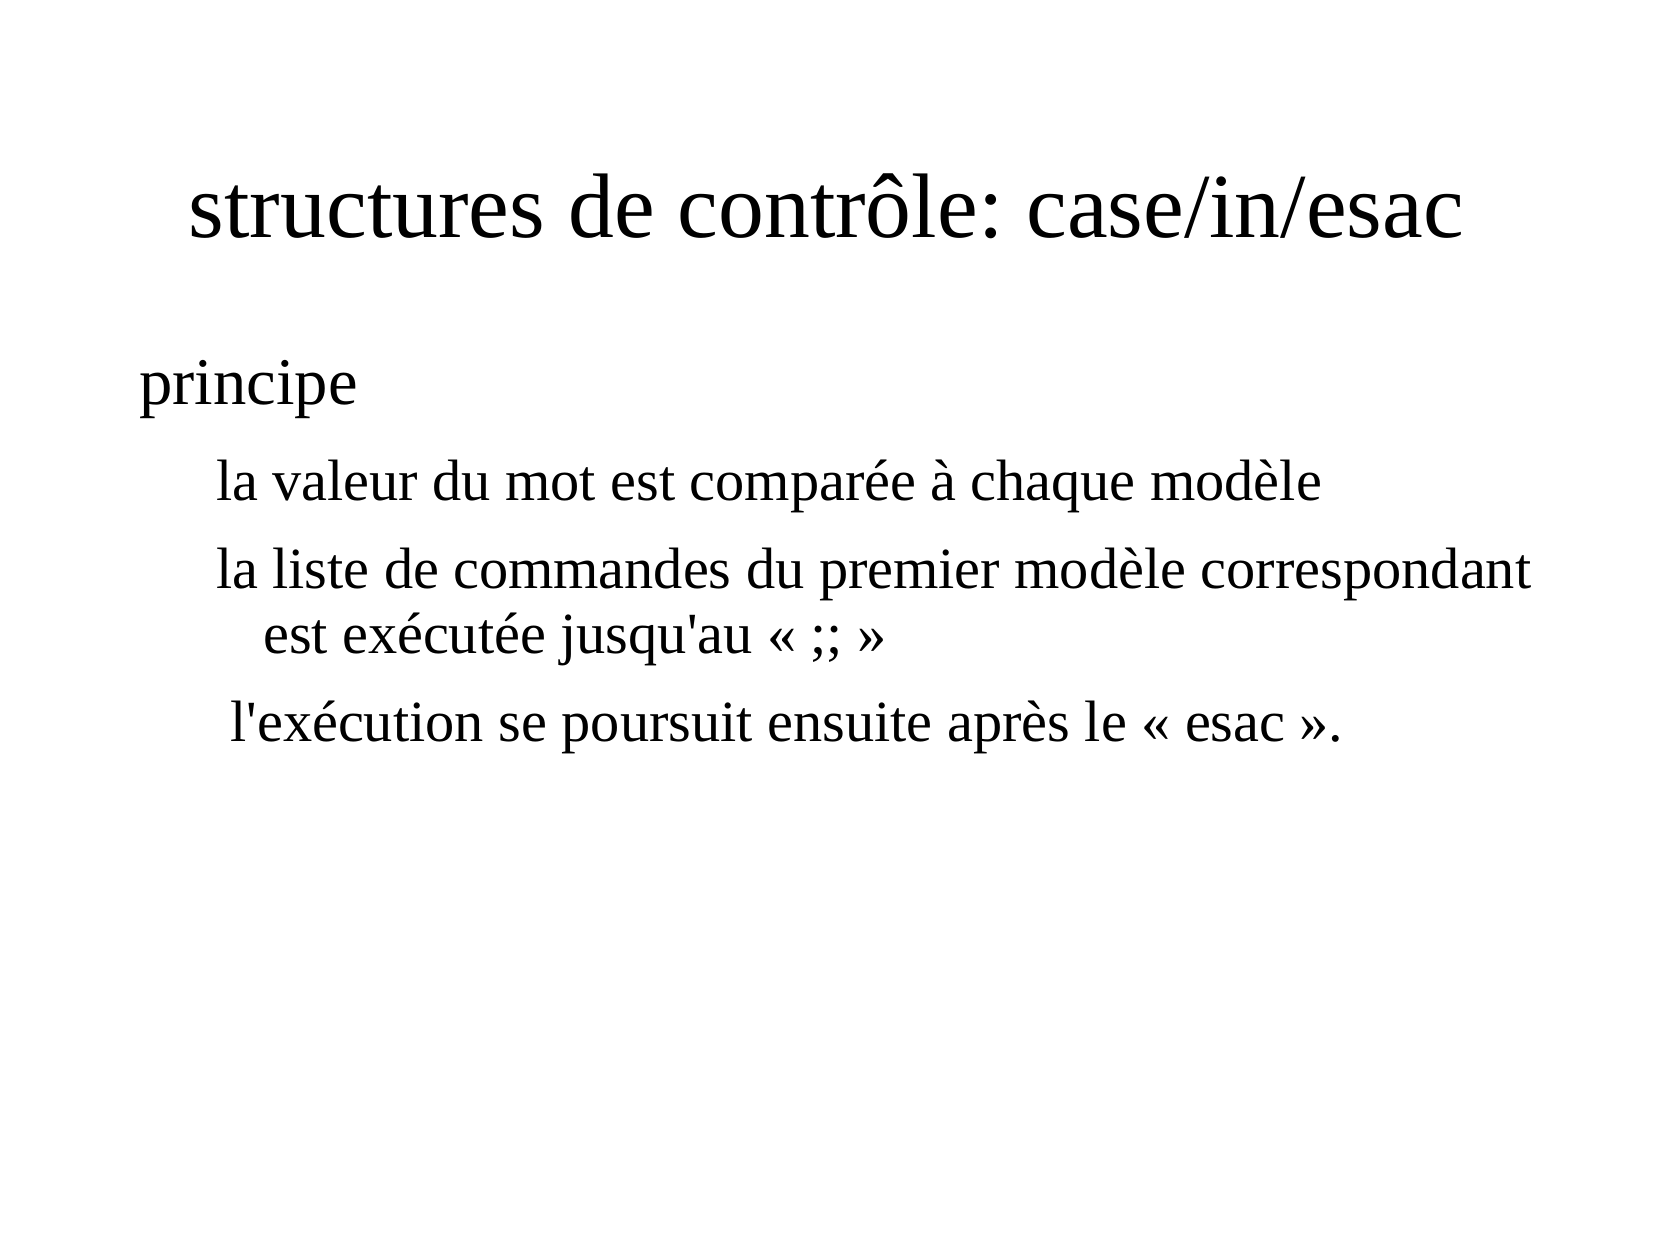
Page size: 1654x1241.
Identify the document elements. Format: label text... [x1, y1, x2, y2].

title structures de contrôle: case/in/esac [121, 102, 1534, 311]
list principe la valeur du mot est comparée à chaque modèle la liste de commandes du premier modèle correspondant est exécutée jusqu'au « ;; » l'exécution se poursuit ensuite après le « esac ». [121, 344, 1534, 1127]
